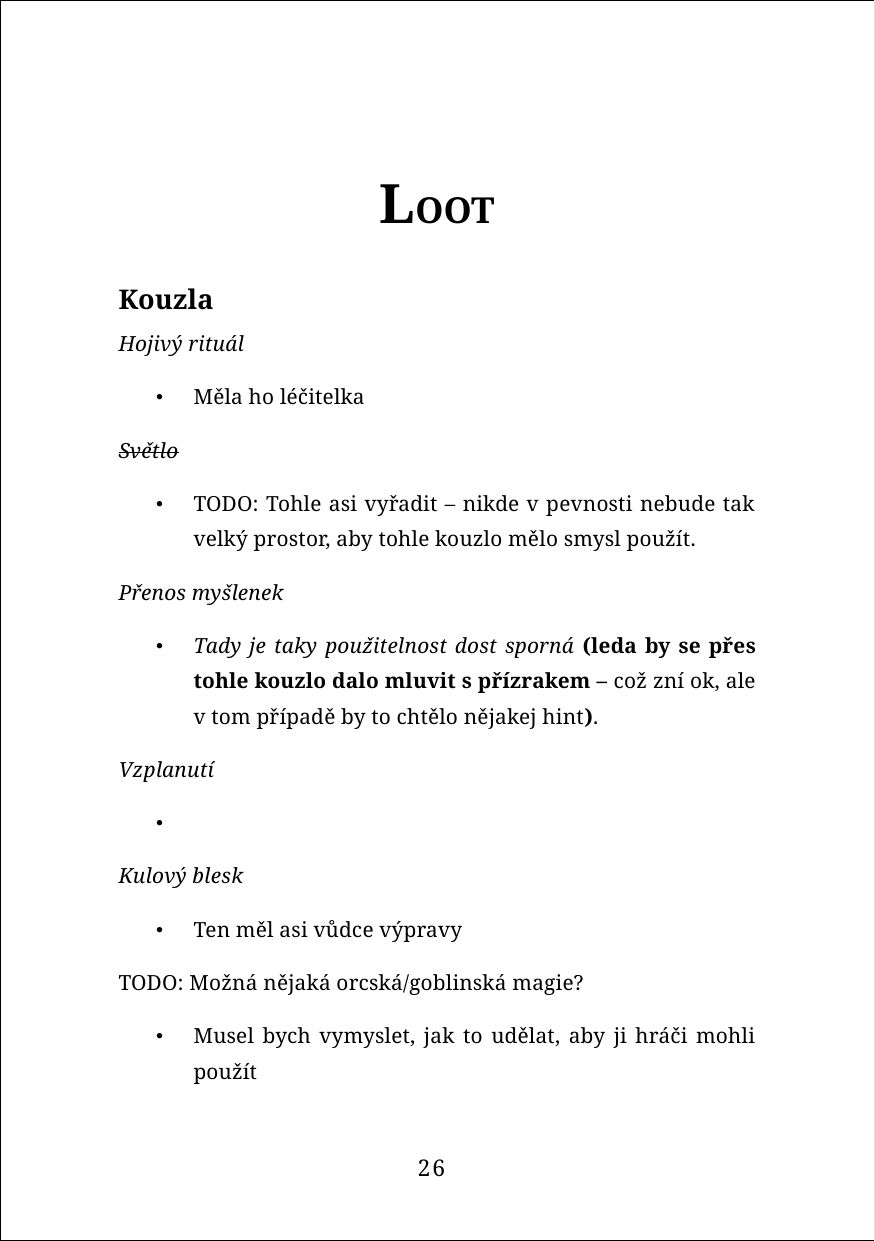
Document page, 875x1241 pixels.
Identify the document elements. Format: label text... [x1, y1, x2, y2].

text Kulový blesk [118, 862, 756, 890]
text Vzplanutí [118, 755, 756, 784]
list Tady je taky použitelnost dost sporná (leda by se přes tohle kouzlo dalo mluvit s přízrakem – což zní ok, ale v tom případě by to chtělo nějakej hint). [156, 631, 756, 730]
list Ten měl asi vůdce výpravy [156, 915, 756, 943]
text TODO: Možná nějaká orcská/goblinská magie? [118, 968, 756, 997]
list Musel bych vymyslet, jak to udělat, aby ji hráči mohli použít [156, 1021, 756, 1085]
text Světlo [118, 436, 756, 464]
list TODO: Tohle asi vyřadit – nikde v pevnosti nebude tak velký prostor, aby tohle kouzlo mělo smysl použít. [156, 489, 756, 553]
text Hojivý rituál [118, 329, 756, 358]
subtitle Loot [118, 166, 756, 239]
list Měla ho léčitelka [156, 382, 756, 411]
text Přenos myšlenek [118, 578, 756, 606]
subtitle Kouzla [118, 281, 756, 317]
